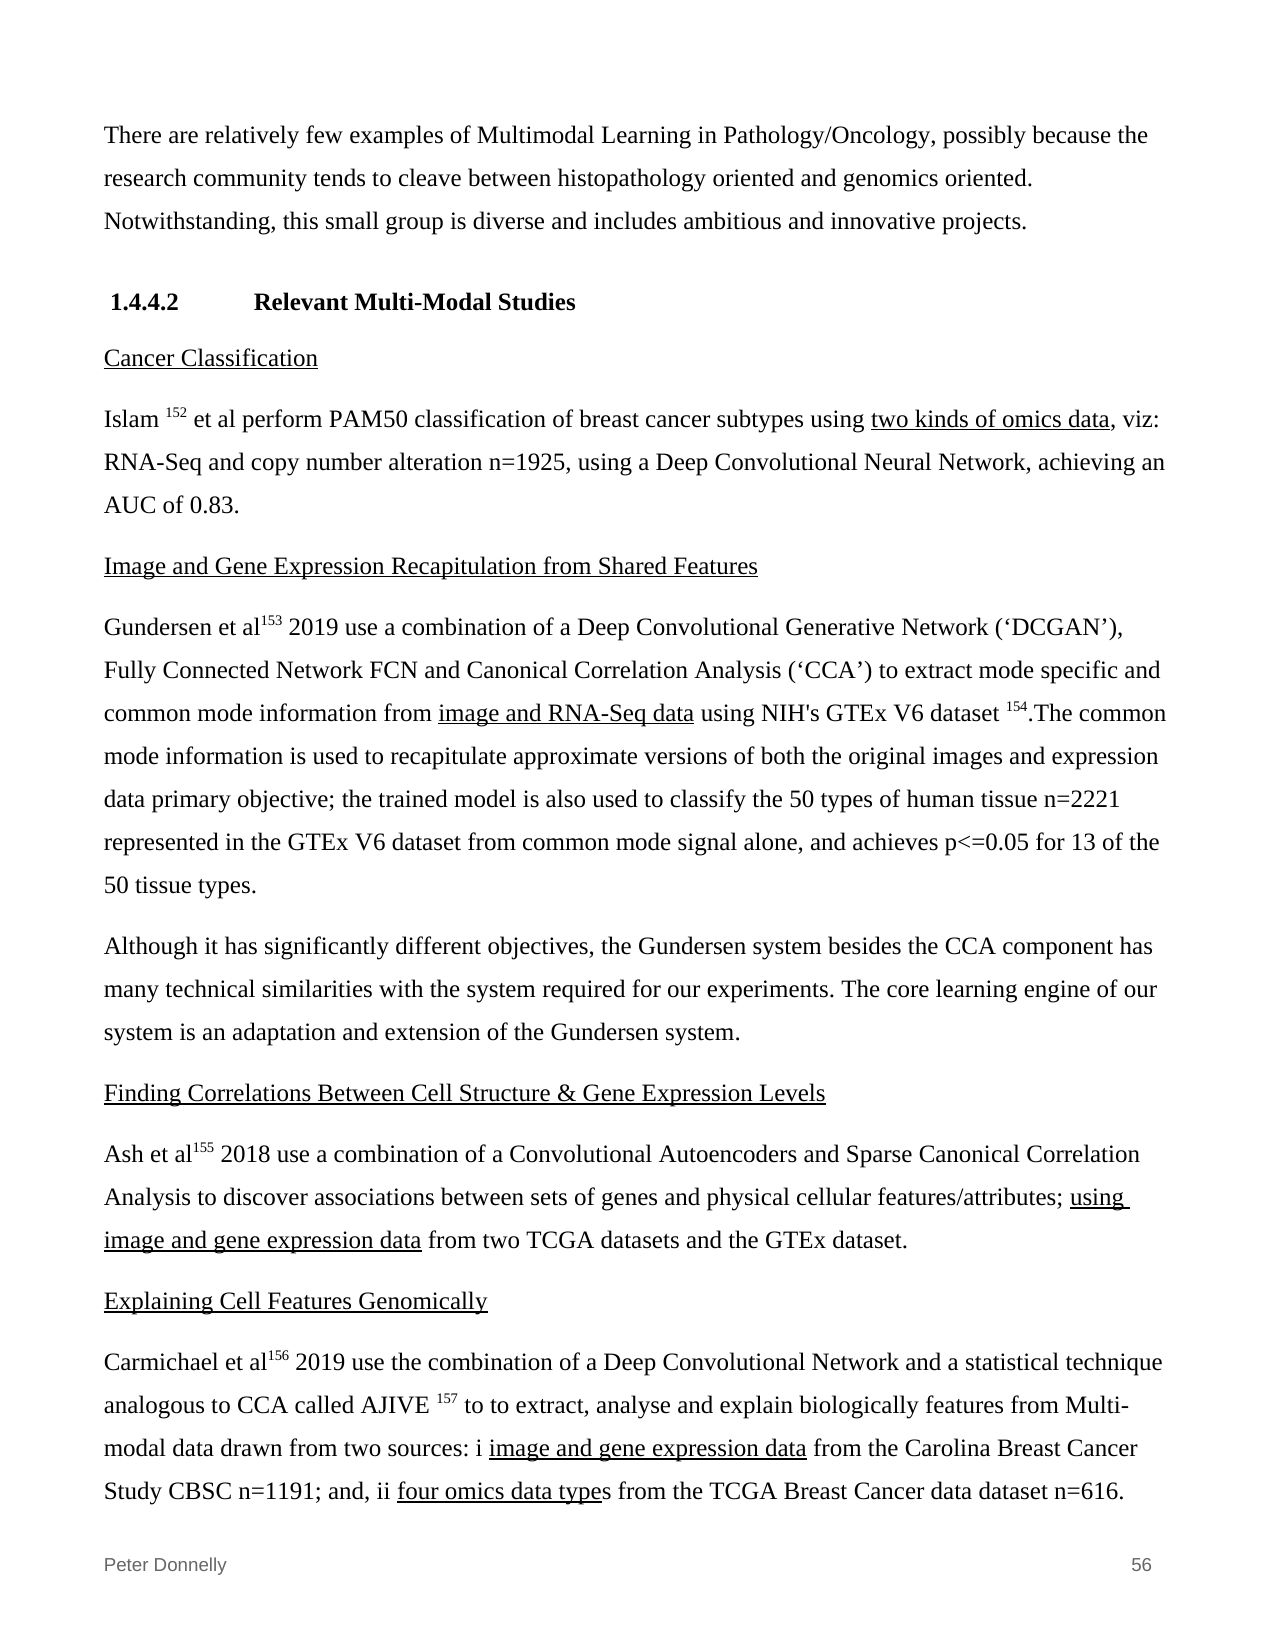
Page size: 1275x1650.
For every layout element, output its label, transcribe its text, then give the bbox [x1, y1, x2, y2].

text Ash et al 2018 use a combination of a Convolutional Autoencoders and Sparse Canonical Correlation Analysis to discover associations between sets of genes and physical cellular features/attributes; using image and gene expression data from two TCGA datasets and the GTEx dataset. [103, 1139, 1181, 1254]
text Cancer Classification [103, 343, 1181, 372]
text Islam et al perform PAM50 classification of breast cancer subtypes using two kinds of omics data, viz: RNA-Seq and copy number alteration n=1925, using a Deep Convolutional Neural Network, achieving an AUC of 0.83. [103, 404, 1181, 519]
text Carmichael et al 2019 use the combination of a Deep Convolutional Network and a statistical technique analogous to CCA called AJIVE to to extract, analyse and explain biologically features from Multi-modal data drawn from two sources: i image and gene expression data from the Carolina Breast Cancer Study CBSC n=1191; and, ii four omics data types from the TCGA Breast Cancer data dataset n=616. [103, 1347, 1181, 1505]
text Although it has significantly different objectives, the Gundersen system besides the CCA component has many technical similarities with the system required for our experiments. The core learning engine of our system is an adaptation and extension of the Gundersen system. [103, 931, 1181, 1046]
text Gundersen et al 2019 use a combination of a Deep Convolutional Generative Network (‘DCGAN’), Fully Connected Network FCN and Canonical Correlation Analysis (‘CCA’) to extract mode specific and common mode information from image and RNA-Seq data using NIH's GTEx V6 dataset .The common mode information is used to recapitulate approximate versions of both the original images and expression data primary objective; the trained model is also used to classify the 50 types of human tissue n=2221 represented in the GTEx V6 dataset from common mode signal alone, and achieves p<=0.05 for 13 of the 50 tissue types. [103, 612, 1181, 899]
text Image and Gene Expression Recapitulation from Shared Features [103, 551, 1181, 579]
subtitle Relevant Multi-Modal Studies [103, 287, 1181, 316]
text There are relatively few examples of Multimodal Learning in Pathology/Oncology, possibly because the research community tends to cleave between histopathology oriented and genomics oriented. Notwithstanding, this small group is diverse and includes ambitious and innovative projects. [103, 120, 1181, 235]
text Finding Correlations Between Cell Structure & Gene Expression Levels [103, 1078, 1181, 1107]
text Explaining Cell Features Genomically [103, 1286, 1181, 1315]
